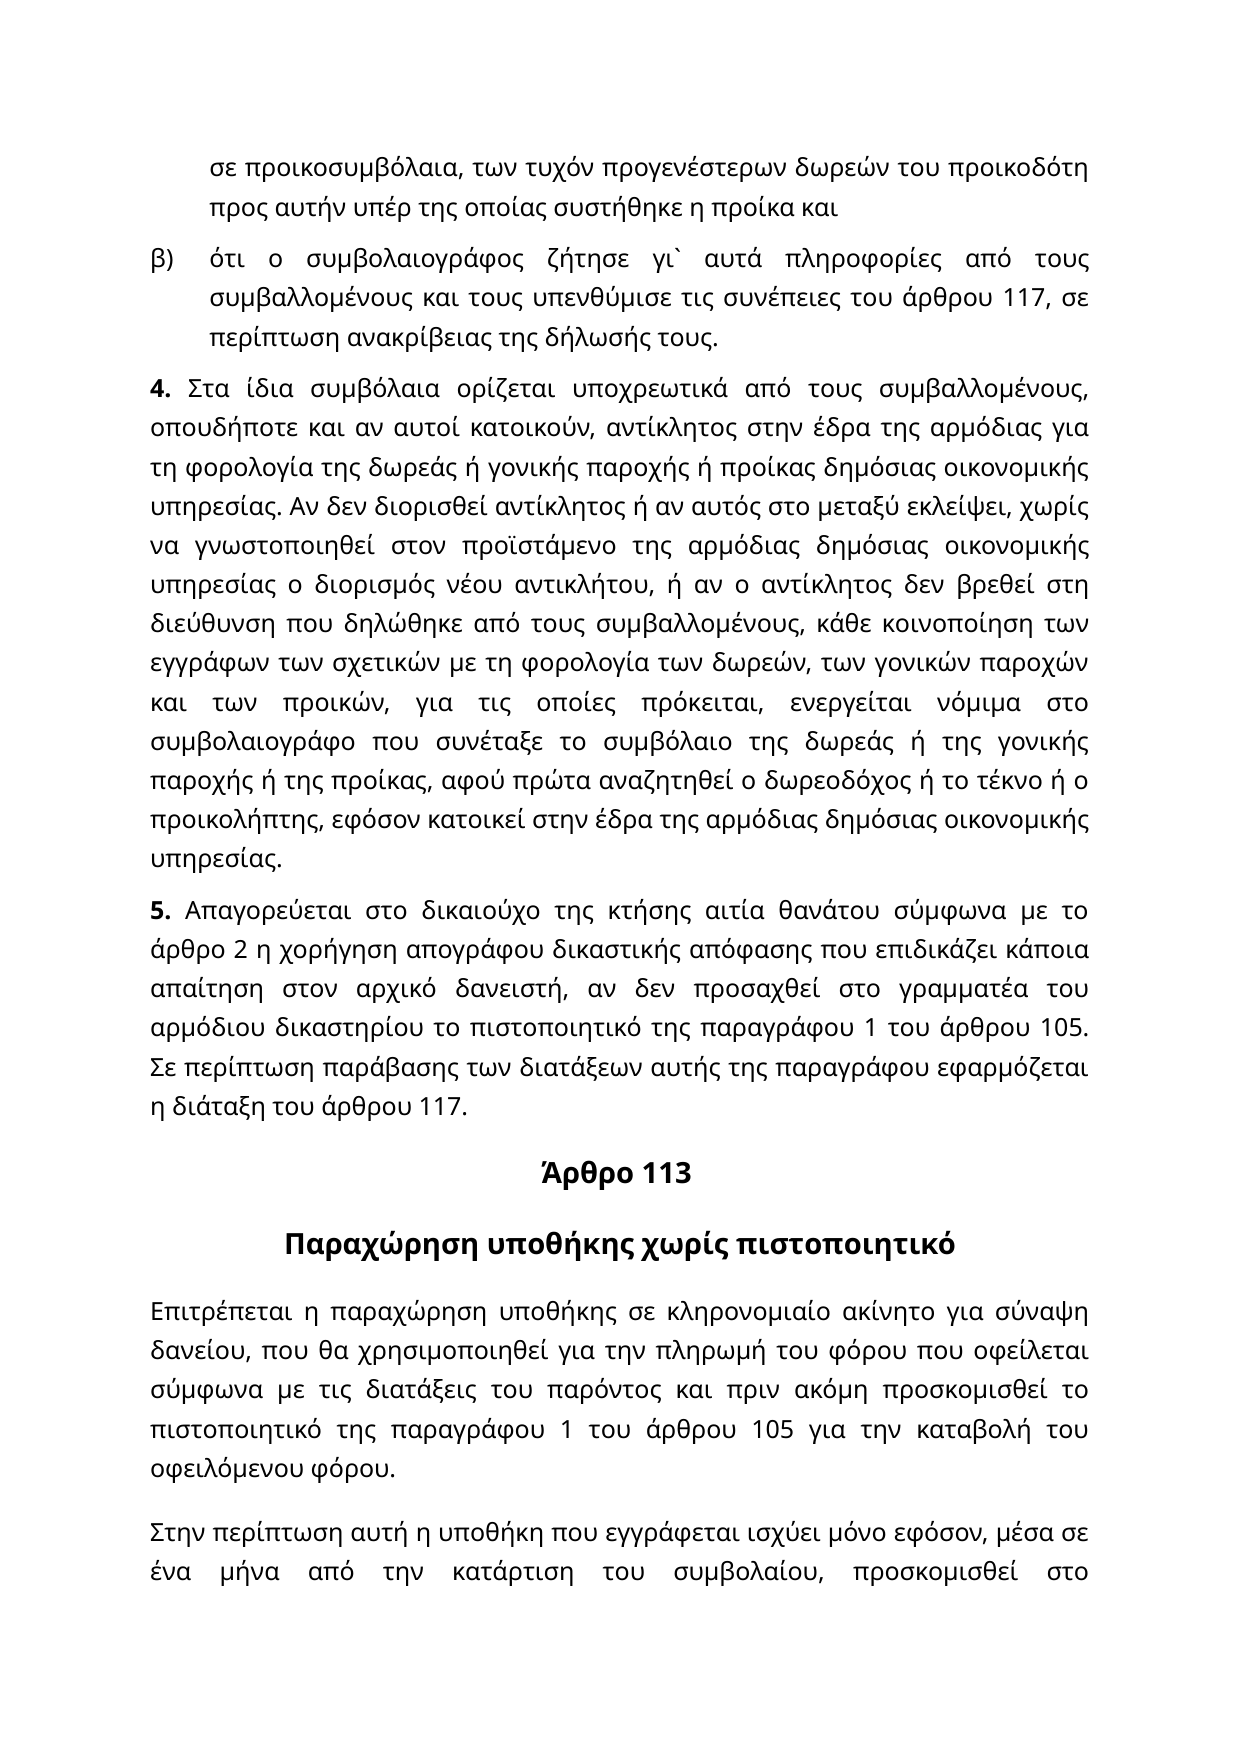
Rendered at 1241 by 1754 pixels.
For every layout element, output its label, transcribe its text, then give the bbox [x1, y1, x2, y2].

list σε προικοσυμβόλαια, των τυχόν προγενέστερων δωρεών του προικοδότη προς αυτήν υπέρ της οποίας συστήθηκε η προίκα και [150, 150, 1090, 223]
text Στην περίπτωση αυτή η υποθήκη που εγγράφεται ισχύει μόνο εφόσον, μέσα σε ένα μήνα από την κατάρτιση του συμβολαίου, προσκομισθεί στο [150, 1514, 1090, 1588]
list β) ότι ο συμβολαιογράφος ζήτησε γι` αυτά πληροφορίες από τους συμβαλλομένους και τους υπενθύμισε τις συνέπειες του άρθρου 117, σε περίπτωση ανακρίβειας της δήλωσής τους. [150, 241, 1090, 353]
text 5. Απαγορεύεται στο δικαιούχο της κτήσης αιτία θανάτου σύμφωνα με το άρθρο 2 η χορήγηση απογράφου δικαστικής απόφασης που επιδικάζει κάποια απαίτηση στον αρχικό δανειστή, αν δεν προσαχθεί στο γραμματέα του αρμόδιου δικαστηρίου το πιστοποιητικό της παραγράφου 1 του άρθρου 105. Σε περίπτωση παράβασης των διατάξεων αυτής της παραγράφου εφαρμόζεται η διάταξη του άρθρου 117. [150, 892, 1090, 1122]
text 4. Στα ίδια συμβόλαια ορίζεται υποχρεωτικά από τους συμβαλλομένους, οπουδήποτε και αν αυτοί κατοικούν, αντίκλητος στην έδρα της αρμόδιας για τη φορολογία της δωρεάς ή γονικής παροχής ή προίκας δημόσιας οικονομικής υπηρεσίας. Αν δεν διορισθεί αντίκλητος ή αν αυτός στο μεταξύ εκλείψει, χωρίς να γνωστοποιηθεί στον προϊστάμενο της αρμόδιας δημόσιας οικονομικής υπηρεσίας ο διορισμός νέου αντικλήτου, ή αν ο αντίκλητος δεν βρεθεί στη διεύθυνση που δηλώθηκε από τους συμβαλλομένους, κάθε κοινοποίηση των εγγράφων των σχετικών με τη φορολογία των δωρεών, των γονικών παροχών και των προικών, για τις οποίες πρόκειται, ενεργείται νόμιμα στο συμβολαιογράφο που συνέταξε το συμβόλαιο της δωρεάς ή της γονικής παροχής ή της προίκας, αφού πρώτα αναζητηθεί ο δωρεοδόχος ή το τέκνο ή ο προικολήπτης, εφόσον κατοικεί στην έδρα της αρμόδιας δημόσιας οικονομικής υπηρεσίας. [150, 371, 1090, 875]
subtitle Παραχώρηση υποθήκης χωρίς πιστοποιητικό [150, 1223, 1090, 1263]
subtitle Άρθρο 113 [150, 1152, 1090, 1192]
text Επιτρέπεται η παραχώρηση υποθήκης σε κληρονομιαίο ακίνητο για σύναψη δανείου, που θα χρησιμοποιηθεί για την πληρωμή του φόρου που οφείλεται σύμφωνα με τις διατάξεις του παρόντος και πριν ακόμη προσκομισθεί το πιστοποιητικό της παραγράφου 1 του άρθρου 105 για την καταβολή του οφειλόμενου φόρου. [150, 1294, 1090, 1484]
